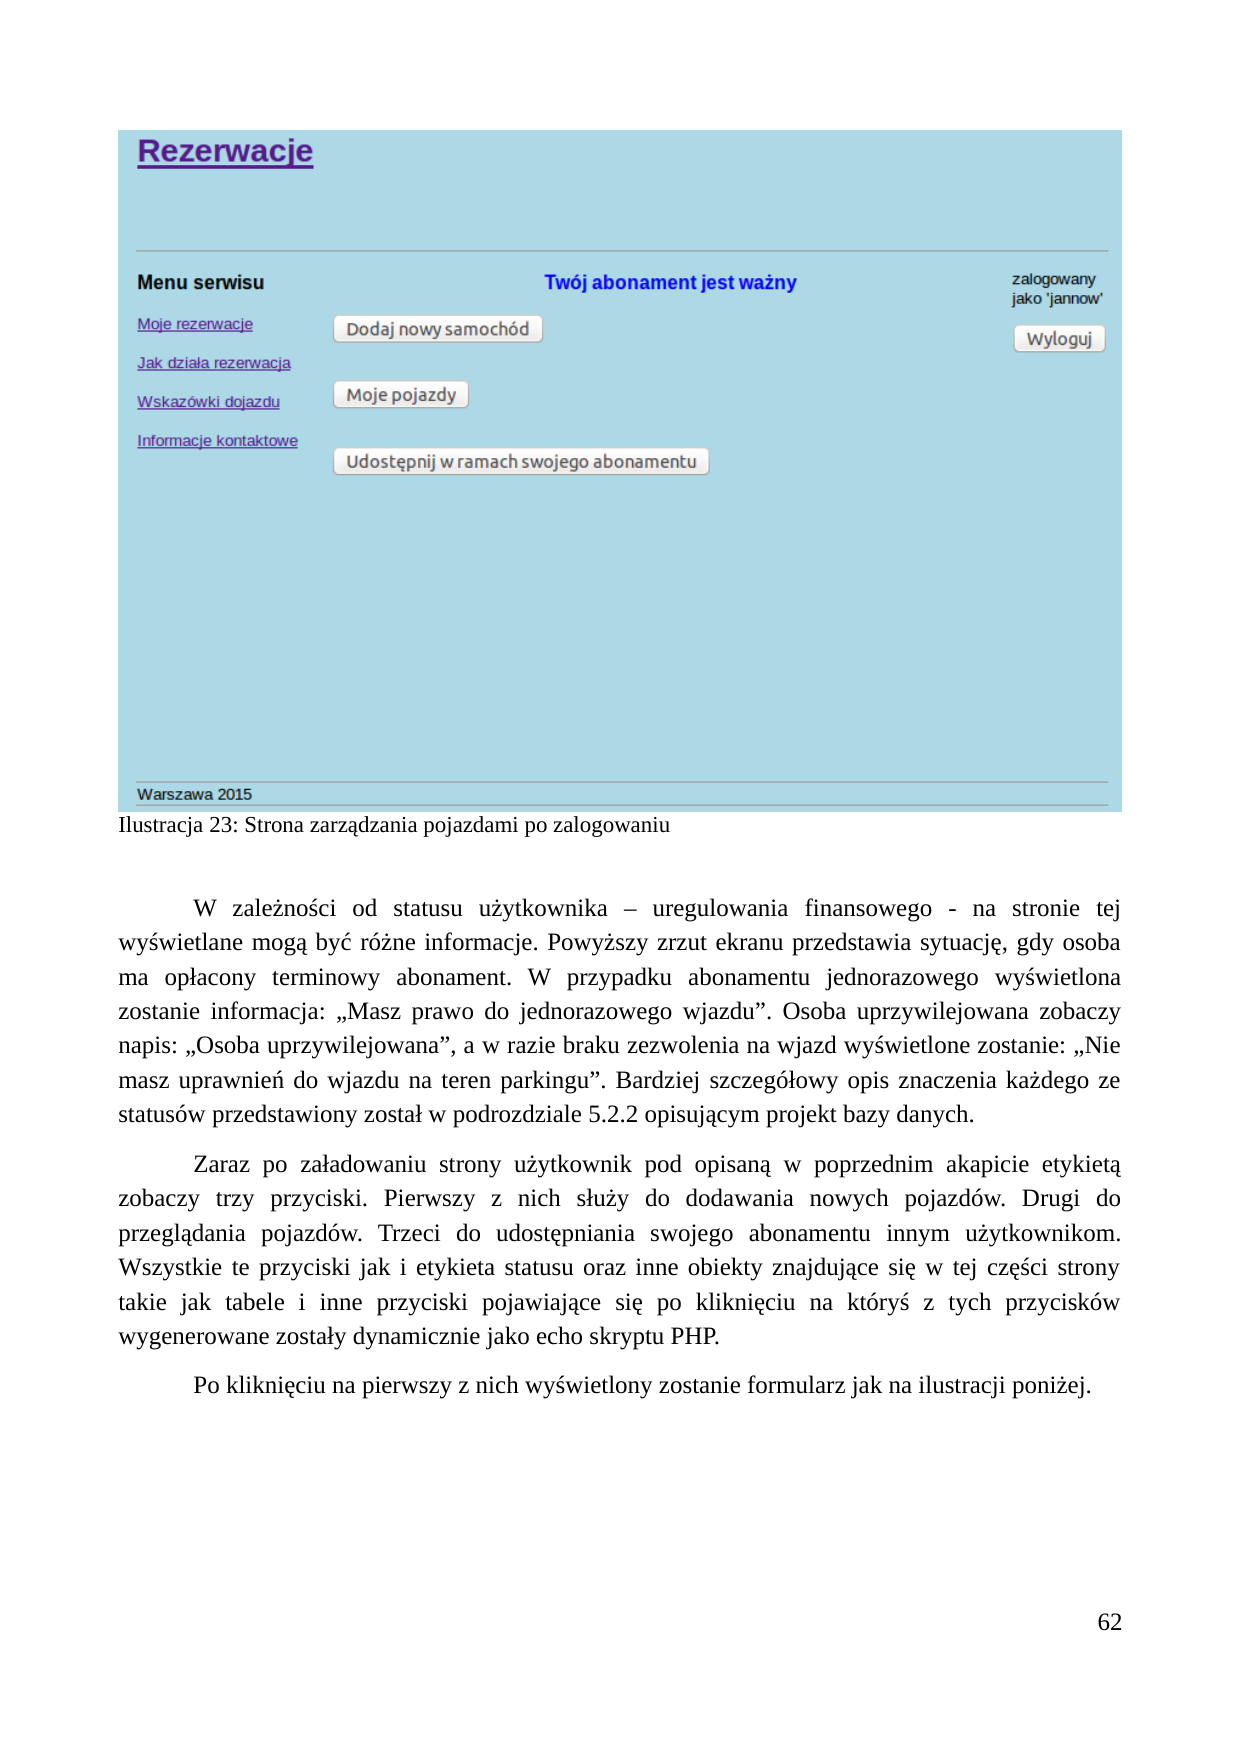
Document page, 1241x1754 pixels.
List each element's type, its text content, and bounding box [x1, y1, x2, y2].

picture [118, 130, 1123, 812]
text Ilustracja 23: Strona zarządzania pojazdami po zalogowaniu [118, 812, 1122, 838]
text Po kliknięciu na pierwszy z nich wyświetlony zostanie formularz jak na ilustracji poniżej. [118, 1370, 1122, 1399]
text Zaraz po załadowaniu strony użytkownik pod opisaną w poprzednim akapicie etykietą zobaczy trzy przyciski. Pierwszy z nich służy do dodawania nowych pojazdów. Drugi do przeglądania pojazdów. Trzeci do udostępniania swojego abonamentu innym użytkownikom. Wszystkie te przyciski jak i etykieta statusu oraz inne obiekty znajdujące się w tej części strony takie jak tabele i inne przyciski pojawiające się po kliknięciu na któryś z tych przycisków wygenerowane zostały dynamicznie jako echo skryptu PHP. [118, 1149, 1122, 1350]
text W zależności od statusu użytkownika – uregulowania finansowego - na stronie tej wyświetlane mogą być różne informacje. Powyższy zrzut ekranu przedstawia sytuację, gdy osoba ma opłacony terminowy abonament. W przypadku abonamentu jednorazowego wyświetlona zostanie informacja: „Masz prawo do jednorazowego wjazdu”. Osoba uprzywilejowana zobaczy napis: „Osoba uprzywilejowana”, a w razie braku zezwolenia na wjazd wyświetlone zostanie: „Nie masz uprawnień do wjazdu na teren parkingu”. Bardziej szczegółowy opis znaczenia każdego ze statusów przedstawiony został w podrozdziale 5.2.2 opisującym projekt bazy danych. [118, 893, 1122, 1128]
